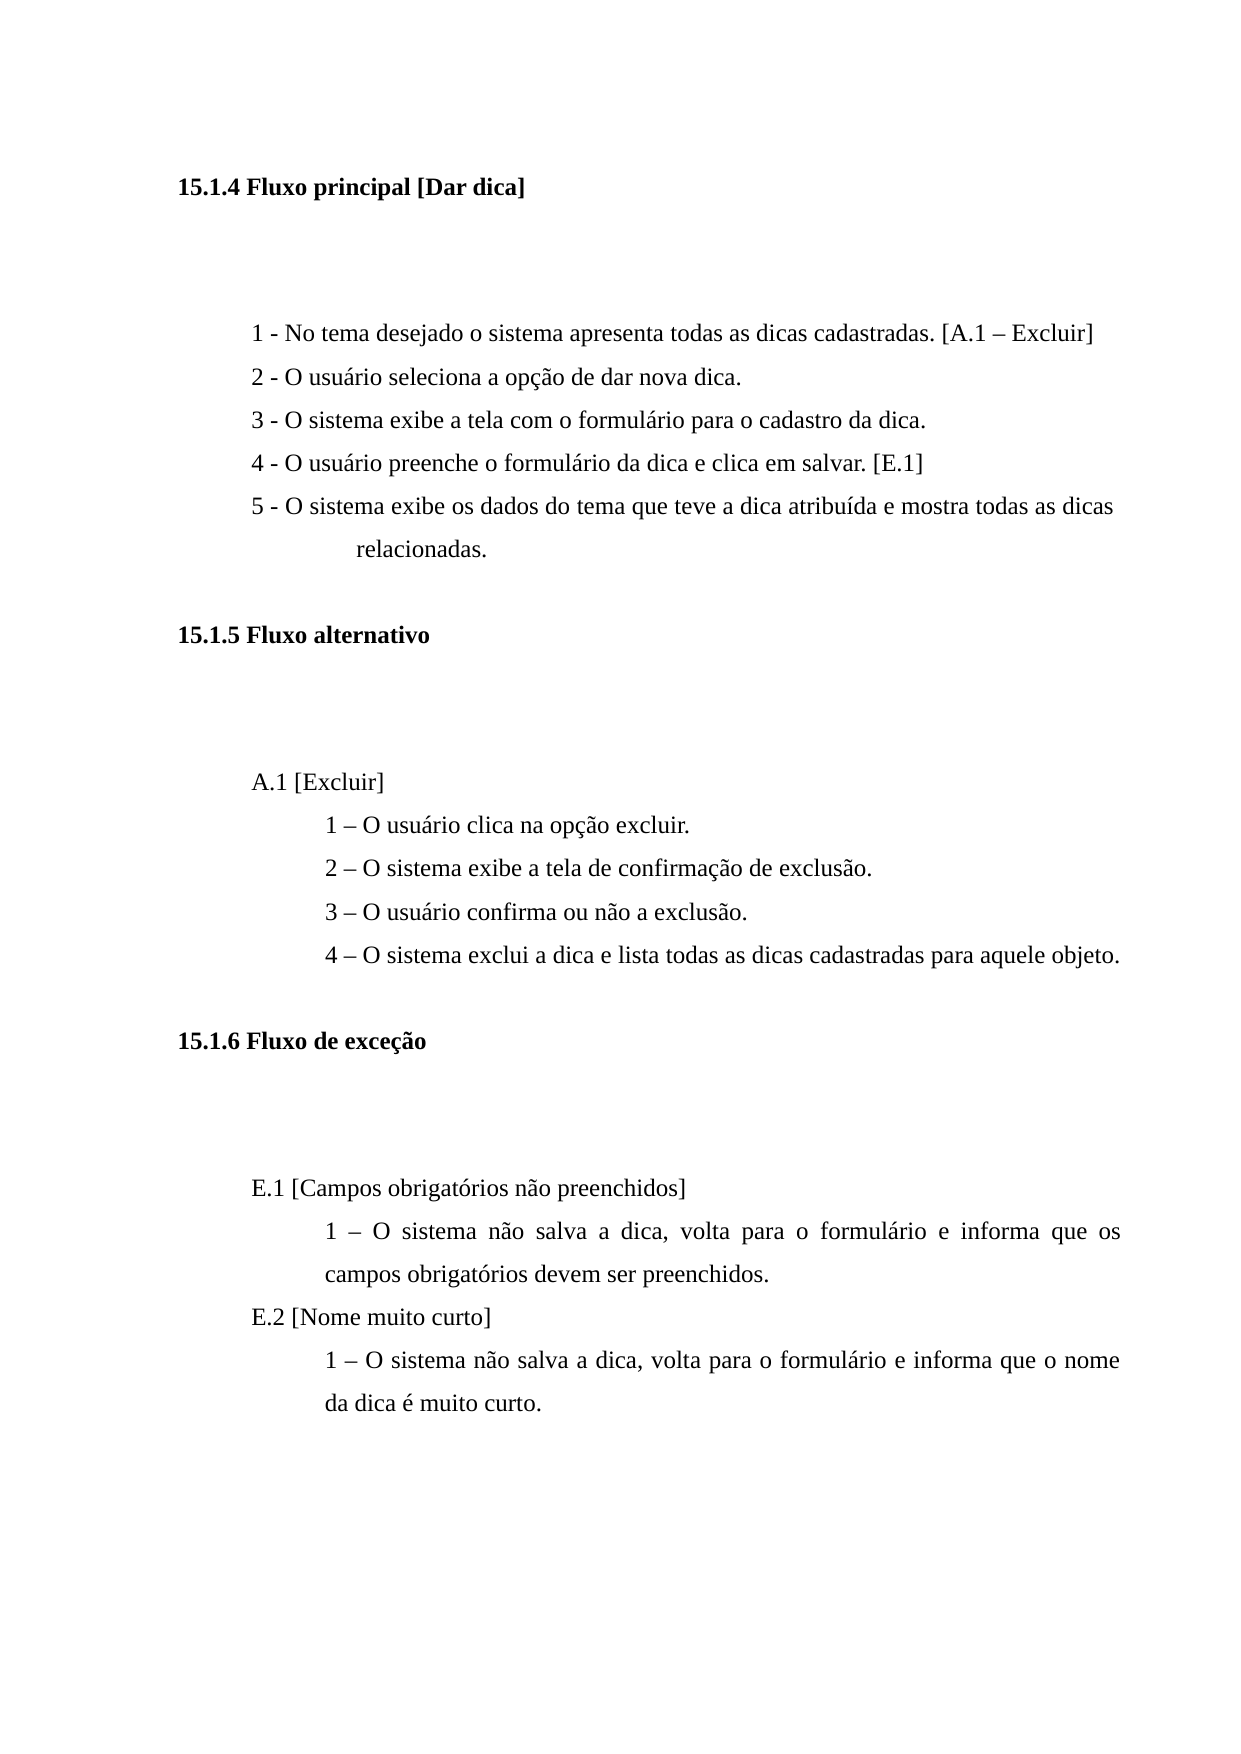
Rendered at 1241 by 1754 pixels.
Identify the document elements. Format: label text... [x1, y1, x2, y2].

text 1 – O usuário clica na opção excluir. [177, 810, 1122, 839]
text 1 – O sistema não salva a dica, volta para o formulário e informa que os campos obrigatórios devem ser preenchidos. [324, 1216, 1122, 1288]
text 2 – O sistema exibe a tela de confirmação de exclusão. [177, 853, 1122, 882]
subtitle Fluxo de exceção [177, 1026, 1122, 1055]
text 1 – O sistema não salva a dica, volta para o formulário e informa que o nome da dica é muito curto. [324, 1345, 1122, 1417]
text 4 - O usuário preenche o formulário da dica e clica em salvar. [E.1] [177, 448, 1122, 477]
text 3 - O sistema exibe a tela com o formulário para o cadastro da dica. [177, 405, 1122, 433]
text E.1 [Campos obrigatórios não preenchidos] [177, 1173, 1122, 1202]
subtitle Fluxo alternativo [177, 620, 1122, 649]
text 2 - O usuário seleciona a opção de dar nova dica. [177, 362, 1122, 390]
text 5 - O sistema exibe os dados do tema que teve a dica atribuída e mostra todas as dicas relacionadas. [177, 491, 1122, 563]
subtitle Fluxo principal [Dar dica] [177, 172, 1122, 200]
text 3 – O usuário confirma ou não a exclusão. [177, 897, 1122, 925]
text E.2 [Nome muito curto] [177, 1302, 1122, 1331]
text A.1 [Excluir] [177, 767, 1122, 796]
text 4 – O sistema exclui a dica e lista todas as dicas cadastradas para aquele objeto. [177, 940, 1122, 968]
text 1 - No tema desejado o sistema apresenta todas as dicas cadastradas. [A.1 – Excluir] [177, 318, 1122, 347]
